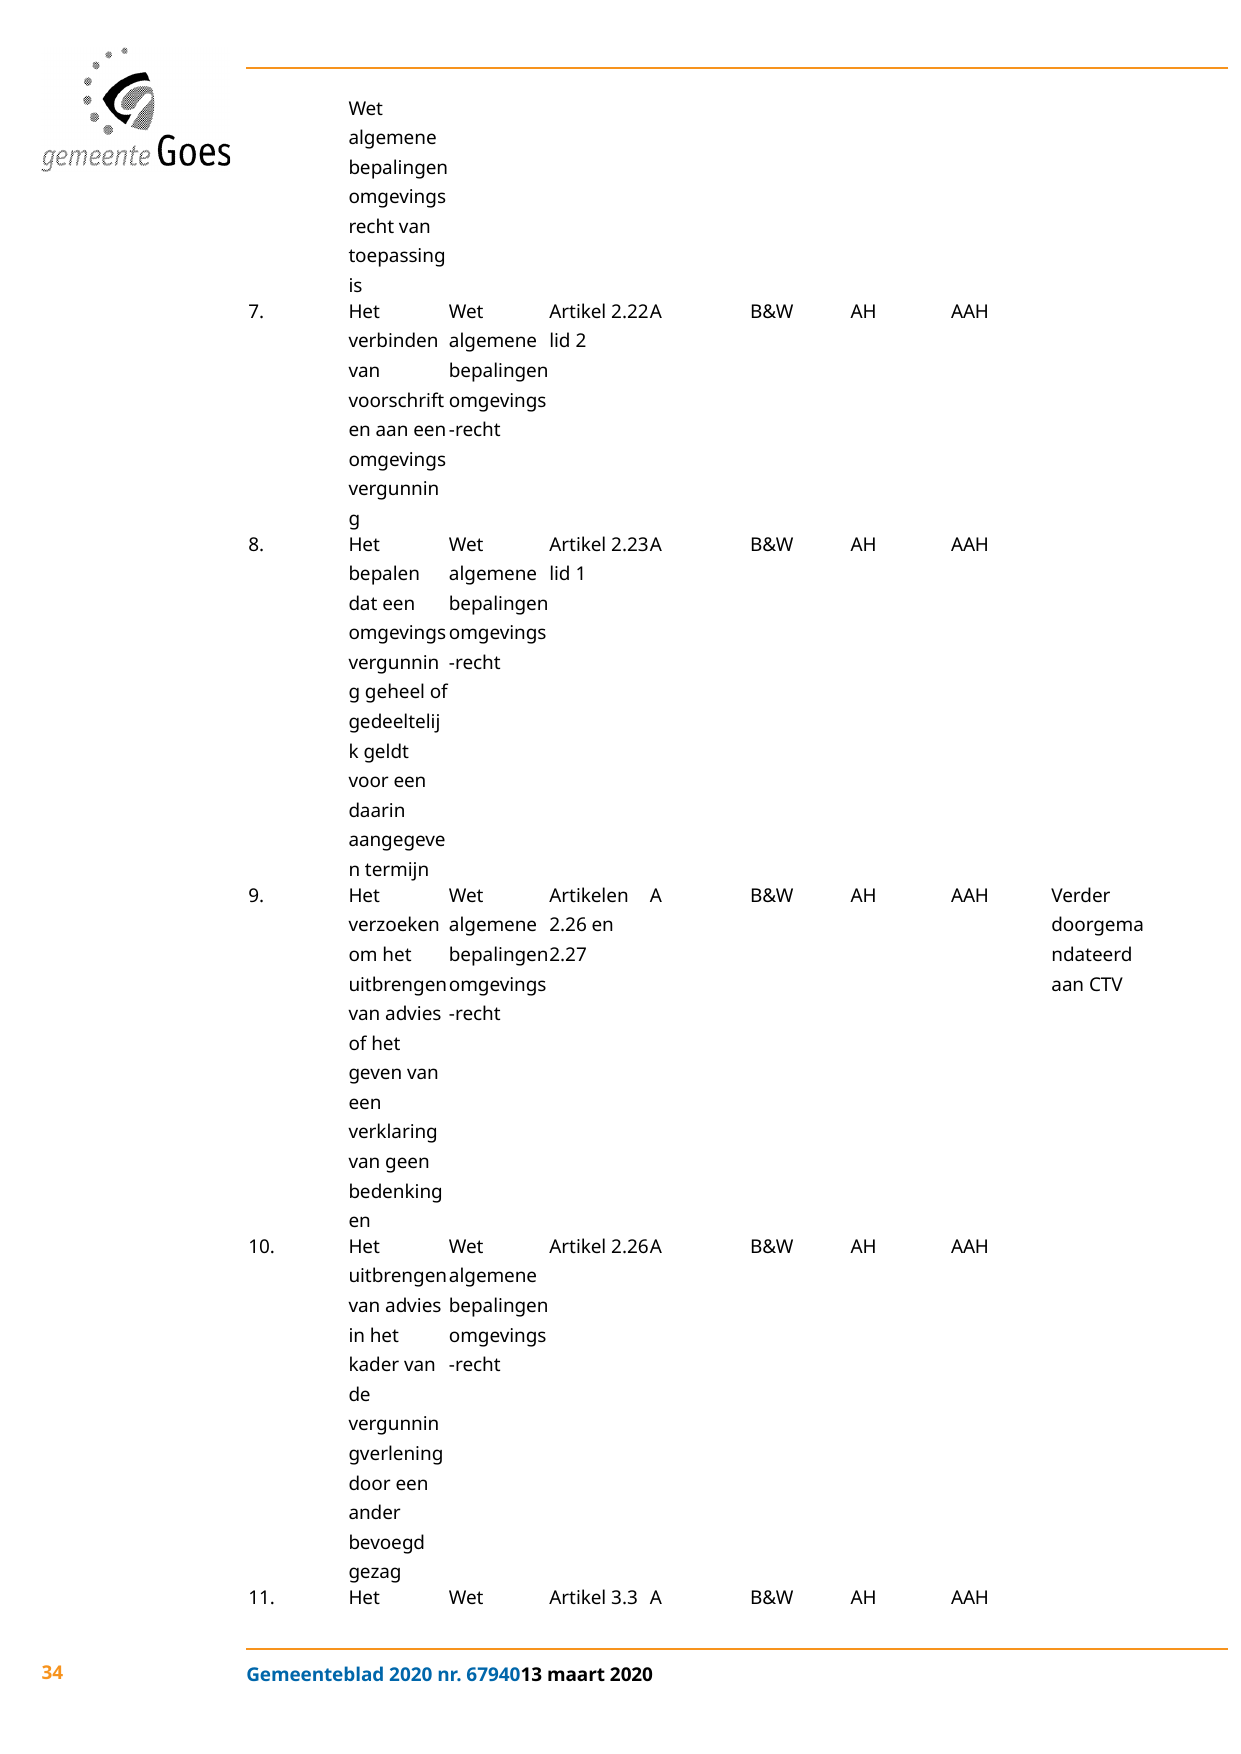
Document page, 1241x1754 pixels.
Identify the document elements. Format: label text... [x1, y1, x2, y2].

table_cell [1051, 1584, 1152, 1610]
table_cell AAH [951, 1584, 1051, 1610]
table_cell AAH [951, 531, 1051, 882]
table_cell 11. [248, 1584, 348, 1610]
table_cell AH [850, 1233, 951, 1584]
table_cell Verder doorgemandateerd aan CTV [1051, 882, 1152, 1233]
table_cell 7. [248, 298, 348, 531]
table_cell [1051, 1233, 1152, 1584]
table_cell Het verbinden van voorschriften aan een omgevingsvergunning [348, 298, 449, 531]
table_cell B&W [750, 882, 850, 1233]
table_cell Artikel 2.26 [549, 1233, 649, 1584]
table_cell AAH [951, 1233, 1051, 1584]
picture [41, 47, 231, 172]
table_cell Artikel 2.22 lid 2 [549, 298, 649, 531]
table_cell Het [348, 1584, 449, 1610]
table_cell B&W [750, 298, 850, 531]
table_cell B&W [750, 531, 850, 882]
table_cell AH [850, 531, 951, 882]
table_cell A [650, 1584, 750, 1610]
table_cell Artikel 3.3 [549, 1584, 649, 1610]
table_cell Wet algemene bepalingen omgevings-recht [449, 531, 549, 882]
table_cell Artikel 2.23 lid 1 [549, 531, 649, 882]
table_cell AAH [951, 882, 1051, 1233]
table_cell Wet algemene bepalingen omgevings-recht [449, 1233, 549, 1584]
table_cell 10. [248, 1233, 348, 1584]
table_cell [248, 95, 348, 298]
table_cell [850, 95, 951, 298]
table_cell [549, 95, 649, 298]
table_cell B&W [750, 1233, 850, 1584]
table_cell Artikelen 2.26 en 2.27 [549, 882, 649, 1233]
table_cell [750, 95, 850, 298]
table_cell 8. [248, 531, 348, 882]
table_cell A [650, 531, 750, 882]
table_cell Wet algemene bepalingen omgevingsrecht van toepassing is [348, 95, 449, 298]
table_cell Het verzoeken om het uitbrengen van advies of het geven van een verklaring van geen bedenkingen [348, 882, 449, 1233]
table_cell B&W [750, 1584, 850, 1610]
table_cell [1051, 298, 1152, 531]
table_cell Het uitbrengen van advies in het kader van de vergunningverlening door een ander bevoegd gezag [348, 1233, 449, 1584]
table_cell [951, 95, 1051, 298]
table_cell 9. [248, 882, 348, 1233]
table_cell Wet algemene bepalingen omgevings-recht [449, 298, 549, 531]
table_cell AAH [951, 298, 1051, 531]
table_cell A [650, 1233, 750, 1584]
table_cell [449, 95, 549, 298]
table_cell Wet [449, 1584, 549, 1610]
table_cell A [650, 298, 750, 531]
table_cell [650, 95, 750, 298]
table_cell AH [850, 1584, 951, 1610]
table_cell [1051, 95, 1152, 298]
table_cell AH [850, 882, 951, 1233]
table_cell A [650, 882, 750, 1233]
table_cell AH [850, 298, 951, 531]
table_cell [1051, 531, 1152, 882]
table_cell Het bepalen dat een omgevingsvergunning geheel of gedeeltelijk geldt voor een daarin aangegeven termijn [348, 531, 449, 882]
table_cell Wet algemene bepalingen omgevings-recht [449, 882, 549, 1233]
